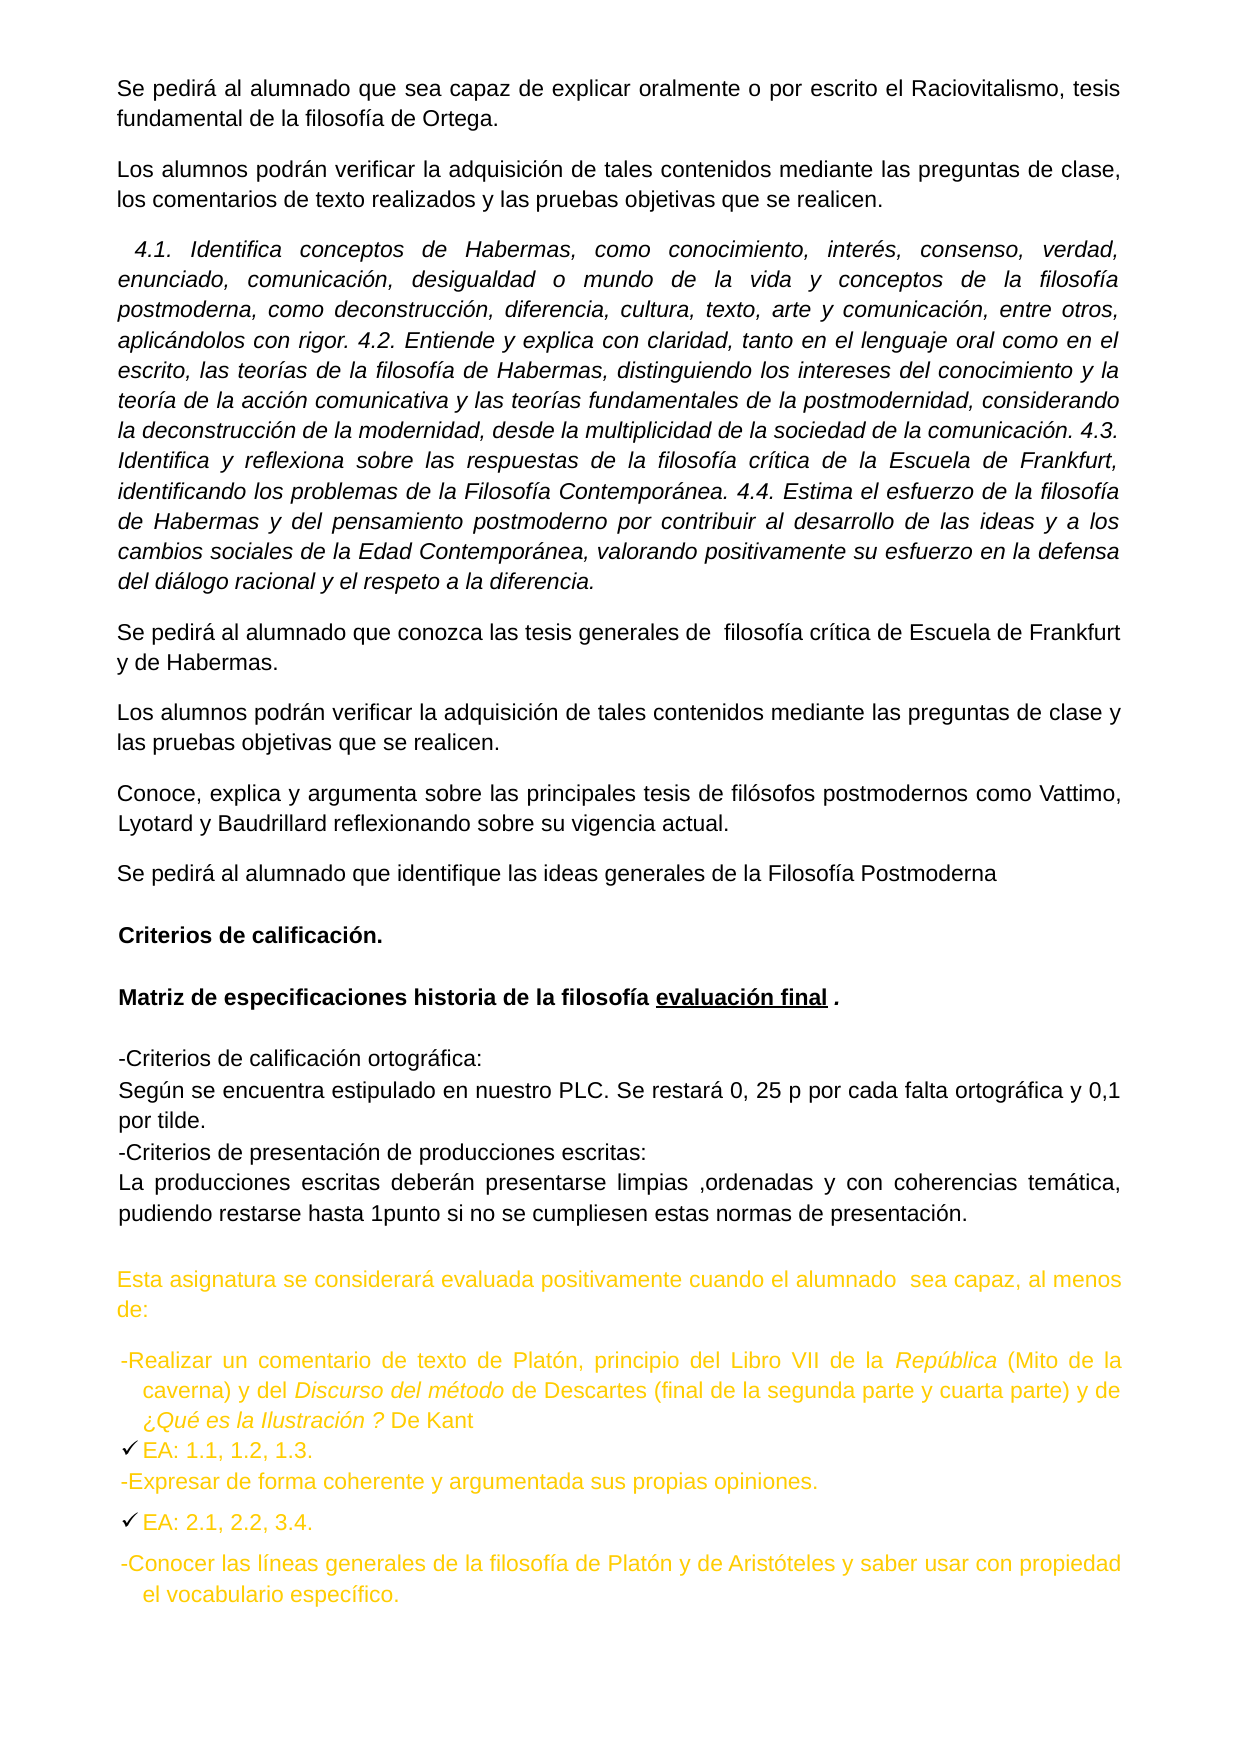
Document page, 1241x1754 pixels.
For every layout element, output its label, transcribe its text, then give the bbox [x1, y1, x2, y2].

text Matriz de especificaciones historia de la filosofía evaluación final . [118, 983, 1122, 1010]
text La producciones escritas deberán presentarse limpias ,ordenadas y con coherencias temática, pudiendo restarse hasta 1punto si no se cumpliesen estas normas de presentación. [118, 1169, 1122, 1226]
text -Conocer las líneas generales de la filosofía de Platón y de Aristóteles y saber usar con propiedad el vocabulario específico. [120, 1550, 1122, 1607]
text Según se encuentra estipulado en nuestro PLC. Se restará 0, 25 p por cada falta ortográfica y 0,1 por tilde. [118, 1077, 1122, 1133]
text Se pedirá al alumnado que conozca las tesis generales de filosofía crítica de Escuela de Frankfurt y de Habermas. [117, 618, 1122, 675]
text Los alumnos podrán verificar la adquisición de tales contenidos mediante las preguntas de clase y las pruebas objetivas que se realicen. [117, 699, 1122, 756]
text -Expresar de forma coherente y argumentada sus propias opiniones. [120, 1468, 1122, 1494]
text Se pedirá al alumnado que sea capaz de explicar oralmente o por escrito el Raciovitalismo, tesis fundamental de la filosofía de Ortega. [117, 75, 1122, 132]
text Conoce, explica y argumenta sobre las principales tesis de filósofos postmodernos como Vattimo, Lyotard y Baudrillard reflexionando sobre su vigencia actual. [117, 779, 1122, 836]
list EA: 1.1, 1.2, 1.3. [120, 1437, 1122, 1464]
text -Realizar un comentario de texto de Platón, principio del Libro VII de la República (Mito de la caverna) y del Discurso del método de Descartes (final de la segunda parte y cuarta parte) y de ¿Qué es la Ilustración ? De Kant [120, 1347, 1122, 1433]
text Esta asignatura se considerará evaluada positivamente cuando el alumnado sea capaz, al menos de: [117, 1266, 1122, 1323]
text Se pedirá al alumnado que identifique las ideas generales de la Filosofía Postmoderna [117, 860, 1122, 886]
text -Criterios de presentación de producciones escritas: [118, 1139, 1122, 1165]
text Los alumnos podrán verificar la adquisición de tales contenidos mediante las preguntas de clase, los comentarios de texto realizados y las pruebas objetivas que se realicen. [117, 156, 1122, 212]
text 4.1. Identifica conceptos de Habermas, como conocimiento, interés, consenso, verdad, enunciado, comunicación, desigualdad o mundo de la vida y conceptos de la filosofía postmoderna, como deconstrucción, diferencia, cultura, texto, arte y comunicación, entre otros, aplicándolos con rigor. 4.2. Entiende y explica con claridad, tanto en el lenguaje oral como en el escrito, las teorías de la filosofía de Habermas, distinguiendo los intereses del conocimiento y la teoría de la acción comunicativa y las teorías fundamentales de la postmodernidad, considerando la deconstrucción de la modernidad, desde la multiplicidad de la sociedad de la comunicación. 4.3. Identifica y reflexiona sobre las respuestas de la filosofía crítica de la Escuela de Frankfurt, identificando los problemas de la Filosofía Contemporánea. 4.4. Estima el esfuerzo de la filosofía de Habermas y del pensamiento postmoderno por contribuir al desarrollo de las ideas y a los cambios sociales de la Edad Contemporánea, valorando positivamente su esfuerzo en la defensa del diálogo racional y el respeto a la diferencia. [117, 236, 1122, 594]
list EA: 2.1, 2.2, 3.4. [120, 1509, 1122, 1535]
text -Criterios de calificación ortográfica: [118, 1045, 1122, 1071]
text Criterios de calificación. [118, 922, 1122, 948]
